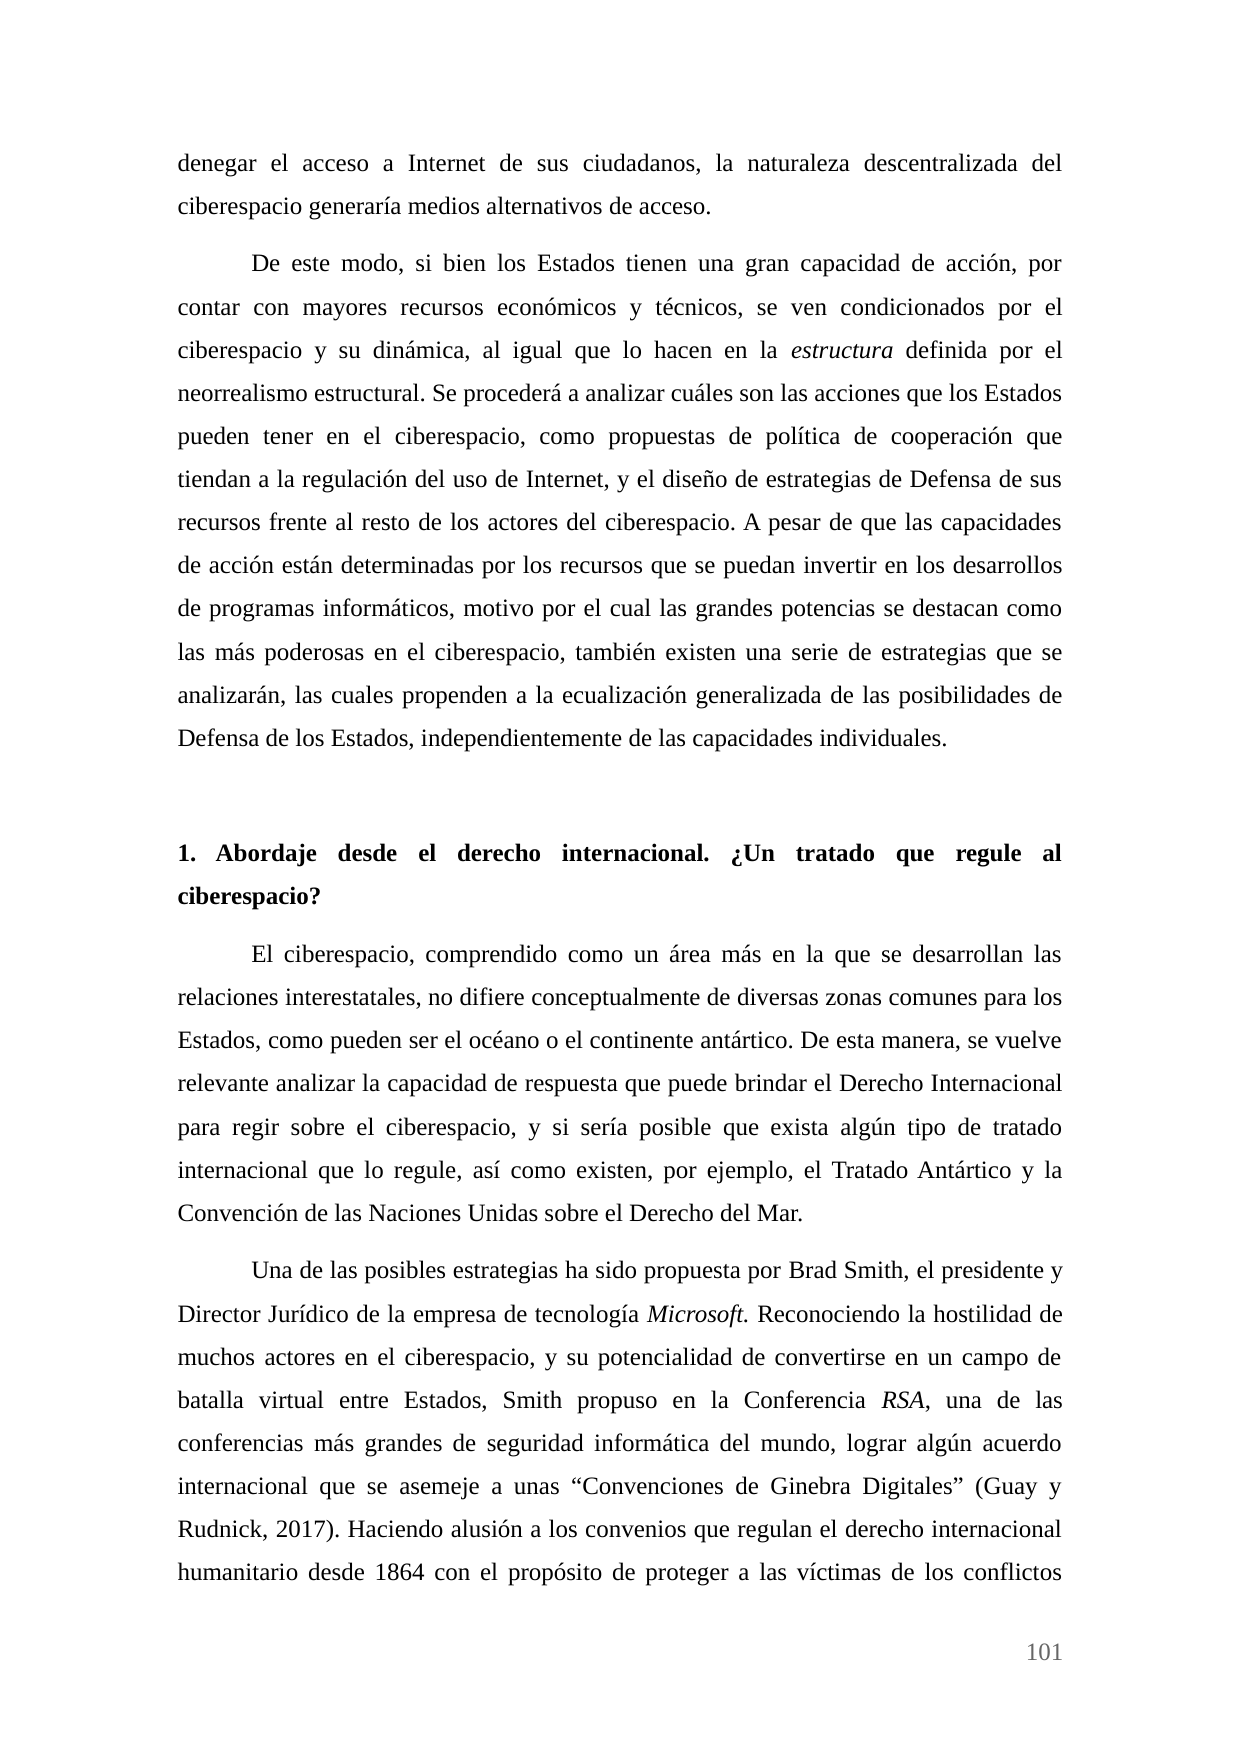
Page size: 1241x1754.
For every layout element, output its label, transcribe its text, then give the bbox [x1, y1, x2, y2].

text Una de las posibles estrategias ha sido propuesta por Brad Smith, el presidente y Director Jurídico de la empresa de tecnología Microsoft. Reconociendo la hostilidad de muchos actores en el ciberespacio, y su potencialidad de convertirse en un campo de batalla virtual entre Estados, Smith propuso en la Conferencia RSA, una de las conferencias más grandes de seguridad informática del mundo, lograr algún acuerdo internacional que se asemeje a unas “Convenciones de Ginebra Digitales” (Guay y Rudnick, 2017). Haciendo alusión a los convenios que regulan el derecho internacional humanitario desde 1864 con el propósito de proteger a las víctimas de los conflictos [177, 1256, 1063, 1586]
text El ciberespacio, comprendido como un área más en la que se desarrollan las relaciones interestatales, no difiere conceptualmente de diversas zonas comunes para los Estados, como pueden ser el océano o el continente antártico. De esta manera, se vuelve relevante analizar la capacidad de respuesta que puede brindar el Derecho Internacional para regir sobre el ciberespacio, y si sería posible que exista algún tipo de tratado internacional que lo regule, así como existen, por ejemplo, el Tratado Antártico y la Convención de las Naciones Unidas sobre el Derecho del Mar. [177, 939, 1063, 1227]
text De este modo, si bien los Estados tienen una gran capacidad de acción, por contar con mayores recursos económicos y técnicos, se ven condicionados por el ciberespacio y su dinámica, al igual que lo hacen en la estructura definida por el neorrealismo estructural. Se procederá a analizar cuáles son las acciones que los Estados pueden tener en el ciberespacio, como propuestas de política de cooperación que tiendan a la regulación del uso de Internet, y el diseño de estrategias de Defensa de sus recursos frente al resto de los actores del ciberespacio. A pesar de que las capacidades de acción están determinadas por los recursos que se puedan invertir en los desarrollos de programas informáticos, motivo por el cual las grandes potencias se destacan como las más poderosas en el ciberespacio, también existen una serie de estrategias que se analizarán, las cuales propenden a la ecualización generalizada de las posibilidades de Defensa de los Estados, independientemente de las capacidades individuales. [177, 248, 1063, 752]
text denegar el acceso a Internet de sus ciudadanos, la naturaleza descentralizada del ciberespacio generaría medios alternativos de acceso. [177, 148, 1063, 219]
text 1. Abordaje desde el derecho internacional. ¿Un tratado que regule al ciberespacio? [177, 838, 1063, 910]
